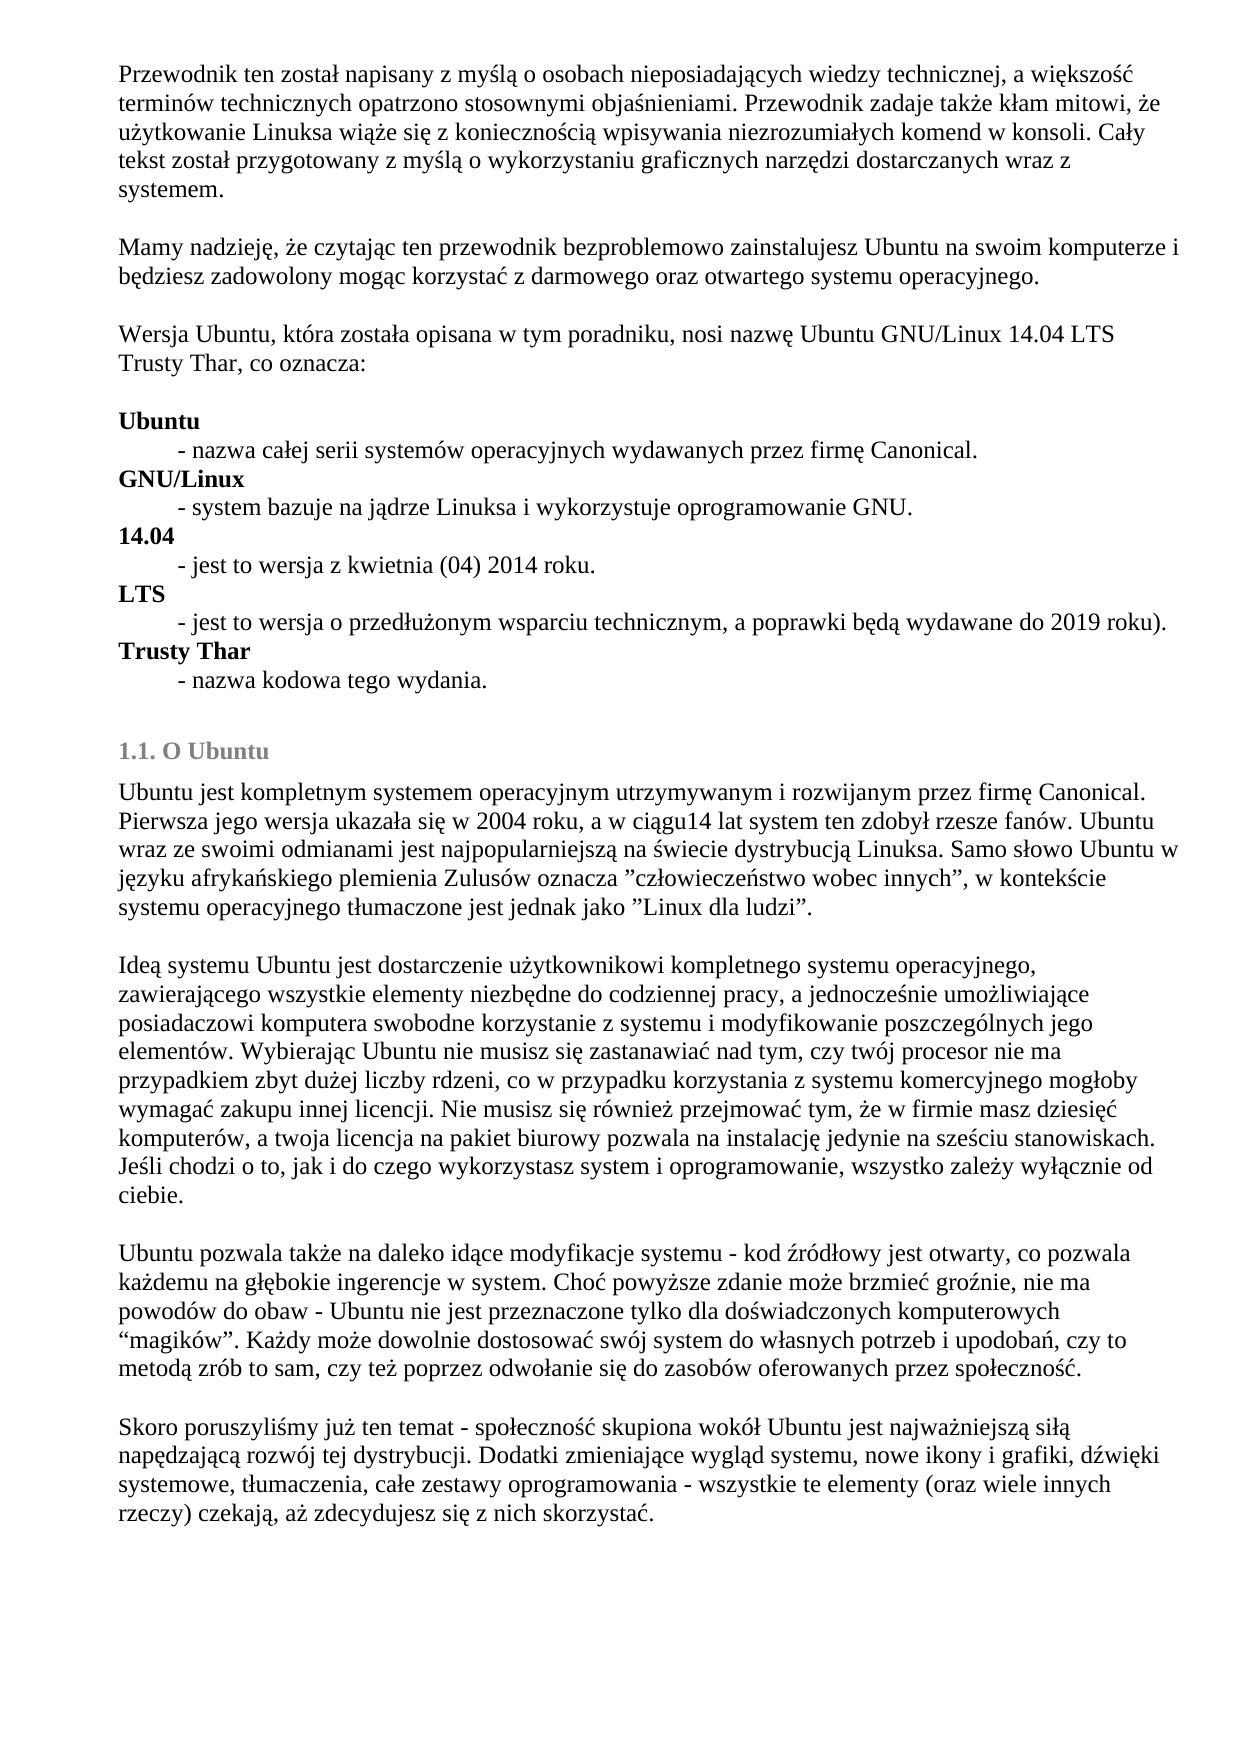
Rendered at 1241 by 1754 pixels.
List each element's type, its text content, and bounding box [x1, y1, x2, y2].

text Ubuntu jest kompletnym systemem operacyjnym utrzymywanym i rozwijanym przez firmę Canonical. Pierwsza jego wersja ukazała się w 2004 roku, a w ciągu14 lat system ten zdobył rzesze fanów. Ubuntu wraz ze swoimi odmianami jest najpopularniejszą na świecie dystrybucją Linuksa. Samo słowo Ubuntu w języku afrykańskiego plemienia Zulusów oznacza ”człowieczeństwo wobec innych”, w kontekście systemu operacyjnego tłumaczone jest jednak jako ”Linux dla ludzi”. [118, 777, 1181, 921]
list - system bazuje na jądrze Linuksa i wykorzystuje oprogramowanie GNU. [177, 492, 1181, 521]
text Ubuntu pozwala także na daleko idące modyfikacje systemu - kod źródłowy jest otwarty, co pozwala każdemu na głębokie ingerencje w system. Choć powyższe zdanie może brzmieć groźnie, nie ma powodów do obaw - Ubuntu nie jest przeznaczone tylko dla doświadczonych komputerowych “magików”. Każdy może dowolnie dostosować swój system do własnych potrzeb i upodobań, czy to metodą zrób to sam, czy też poprzez odwołanie się do zasobów oferowanych przez społeczność. [118, 1238, 1181, 1382]
subtitle Trusty Thar [118, 636, 1181, 665]
text Mamy nadzieję, że czytając ten przewodnik bezproblemowo zainstalujesz Ubuntu na swoim komputerze i będziesz zadowolony mogąc korzystać z darmowego oraz otwartego systemu operacyjnego. [118, 232, 1181, 290]
list - jest to wersja z kwietnia (04) 2014 roku. [177, 550, 1181, 579]
text Przewodnik ten został napisany z myślą o osobach nieposiadających wiedzy technicznej, a większość terminów technicznych opatrzono stosownymi objaśnieniami. Przewodnik zadaje także kłam mitowi, że użytkowanie Linuksa wiąże się z koniecznością wpisywania niezrozumiałych komend w konsoli. Cały tekst został przygotowany z myślą o wykorzystaniu graficznych narzędzi dostarczanych wraz z systemem. [118, 59, 1181, 203]
subtitle Ubuntu [118, 406, 1181, 435]
list - nazwa całej serii systemów operacyjnych wydawanych przez firmę Canonical. [177, 435, 1181, 464]
subtitle 1.1. O Ubuntu [118, 736, 1181, 764]
subtitle 14.04 [118, 521, 1181, 550]
text Skoro poruszyliśmy już ten temat - społeczność skupiona wokół Ubuntu jest najważniejszą siłą napędzającą rozwój tej dystrybucji. Dodatki zmieniające wygląd systemu, nowe ikony i grafiki, dźwięki systemowe, tłumaczenia, całe zestawy oprogramowania - wszystkie te elementy (oraz wiele innych rzeczy) czekają, aż zdecydujesz się z nich skorzystać. [118, 1412, 1181, 1527]
text Ideą systemu Ubuntu jest dostarczenie użytkownikowi kompletnego systemu operacyjnego, zawierającego wszystkie elementy niezbędne do codziennej pracy, a jednocześnie umożliwiające posiadaczowi komputera swobodne korzystanie z systemu i modyfikowanie poszczególnych jego elementów. Wybierając Ubuntu nie musisz się zastanawiać nad tym, czy twój procesor nie ma przypadkiem zbyt dużej liczby rdzeni, co w przypadku korzystania z systemu komercyjnego mogłoby wymagać zakupu innej licencji. Nie musisz się również przejmować tym, że w firmie masz dziesięć komputerów, a twoja licencja na pakiet biurowy pozwala na instalację jedynie na sześciu stanowiskach. Jeśli chodzi o to, jak i do czego wykorzystasz system i oprogramowanie, wszystko zależy wyłącznie od ciebie. [118, 950, 1181, 1209]
subtitle GNU/Linux [118, 464, 1181, 492]
text Wersja Ubuntu, która została opisana w tym poradniku, nosi nazwę Ubuntu GNU/Linux 14.04 LTS Trusty Thar, co oznacza: [118, 319, 1181, 377]
list - nazwa kodowa tego wydania. [177, 665, 1181, 694]
subtitle LTS [118, 579, 1181, 607]
list - jest to wersja o przedłużonym wsparciu technicznym, a poprawki będą wydawane do 2019 roku). [177, 607, 1181, 636]
